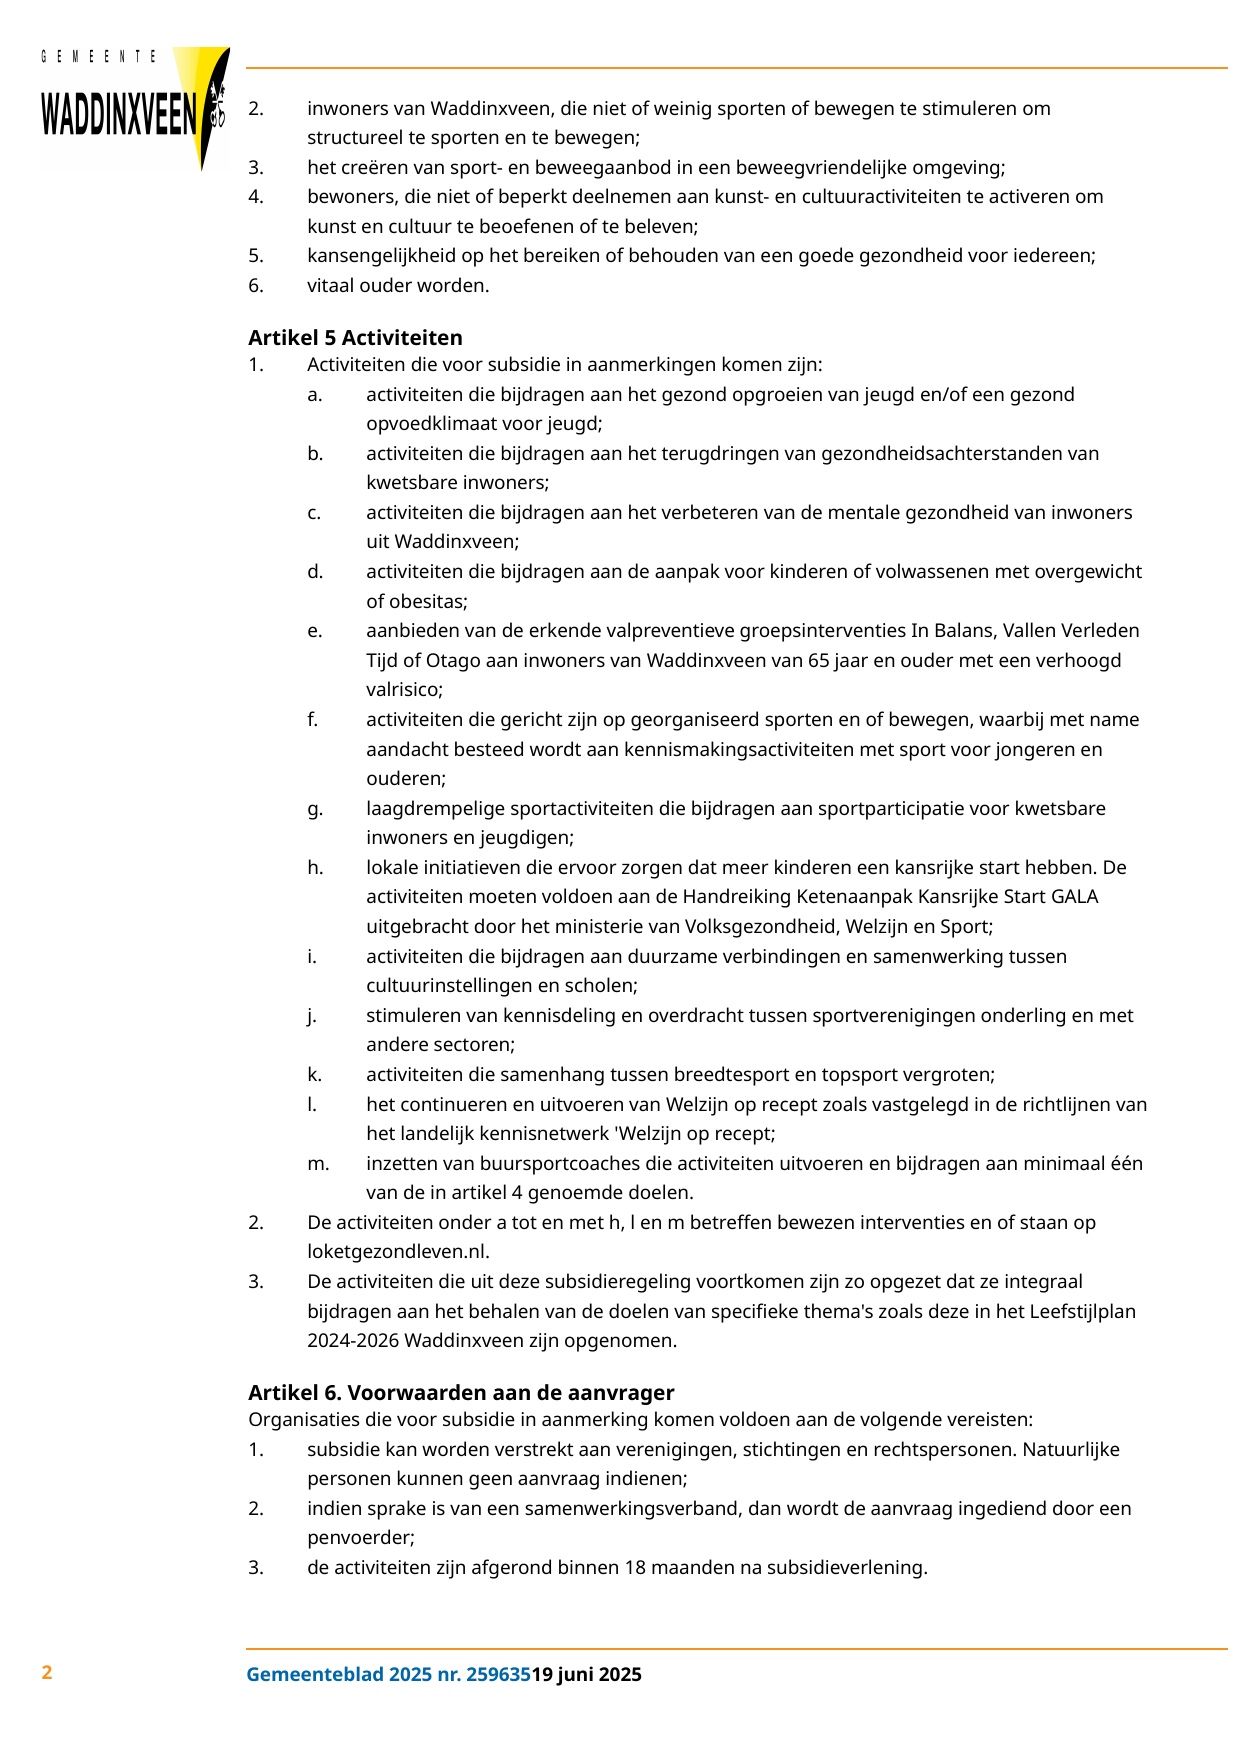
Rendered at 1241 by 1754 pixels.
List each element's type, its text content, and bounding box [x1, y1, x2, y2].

list activiteiten die bijdragen aan duurzame verbindingen en samenwerking tussen cultuurinstellingen en scholen; [307, 943, 1152, 998]
list lokale initiatieven die ervoor zorgen dat meer kinderen een kansrijke start hebben. De activiteiten moeten voldoen aan de Handreiking Ketenaanpak Kansrijke Start GALA uitgebracht door het ministerie van Volksgezondheid, Welzijn en Sport; [307, 854, 1152, 939]
list activiteiten die gericht zijn op georganiseerd sporten en of bewegen, waarbij met name aandacht besteed wordt aan kennismakingsactiviteiten met sport voor jongeren en ouderen; [307, 706, 1152, 791]
text Artikel 6. Voorwaarden aan de aanvrager [248, 1378, 1152, 1406]
list laagdrempelige sportactiviteiten die bijdragen aan sportparticipatie voor kwetsbare inwoners en jeugdigen; [307, 795, 1152, 850]
list De activiteiten onder a tot en met h, l en m betreffen bewezen interventies en of staan op loketgezondleven.nl. [248, 1209, 1152, 1264]
list indien sprake is van een samenwerkingsverband, dan wordt de aanvraag ingediend door een penvoerder; [248, 1495, 1152, 1550]
list inwoners van Waddinxveen, die niet of weinig sporten of bewegen te stimuleren om structureel te sporten en te bewegen; [248, 95, 1152, 150]
list bewoners, die niet of beperkt deelnemen aan kunst- en cultuuractiviteiten te activeren om kunst en cultuur te beoefenen of te beleven; [248, 183, 1152, 239]
list aanbieden van de erkende valpreventieve groepsinterventies In Balans, Vallen Verleden Tijd of Otago aan inwoners van Waddinxveen van 65 jaar en ouder met een verhoogd valrisico; [307, 617, 1152, 702]
text Artikel 5 Activiteiten [248, 323, 1152, 351]
list inzetten van buursportcoaches die activiteiten uitvoeren en bijdragen aan minimaal één van de in artikel 4 genoemde doelen. [307, 1150, 1152, 1205]
picture [41, 47, 231, 172]
list activiteiten die bijdragen aan het gezond opgroeien van jeugd en/of een gezond opvoedklimaat voor jeugd; [307, 381, 1152, 436]
list het creëren van sport- en beweegaanbod in een beweegvriendelijke omgeving; [248, 154, 1152, 180]
list vitaal ouder worden. [248, 272, 1152, 298]
list kansengelijkheid op het bereiken of behouden van een goede gezondheid voor iedereen; [248, 243, 1152, 268]
list het continueren en uitvoeren van Welzijn op recept zoals vastgelegd in de richtlijnen van het landelijk kennisnetwerk 'Welzijn op recept; [307, 1091, 1152, 1146]
list activiteiten die bijdragen aan het verbeteren van de mentale gezondheid van inwoners uit Waddinxveen; [307, 499, 1152, 554]
list Activiteiten die voor subsidie in aanmerkingen komen zijn: [248, 351, 1152, 377]
list de activiteiten zijn afgerond binnen 18 maanden na subsidieverlening. [248, 1554, 1152, 1580]
list stimuleren van kennisdeling en overdracht tussen sportverenigingen onderling en met andere sectoren; [307, 1002, 1152, 1057]
list De activiteiten die uit deze subsidieregeling voortkomen zijn zo opgezet dat ze integraal bijdragen aan het behalen van de doelen van specifieke thema's zoals deze in het Leefstijlplan 2024-2026 Waddinxveen zijn opgenomen. [248, 1268, 1152, 1353]
list subsidie kan worden verstrekt aan verenigingen, stichtingen en rechtspersonen. Natuurlijke personen kunnen geen aanvraag indienen; [248, 1436, 1152, 1491]
list activiteiten die bijdragen aan de aanpak voor kinderen of volwassenen met overgewicht of obesitas; [307, 558, 1152, 613]
list activiteiten die bijdragen aan het terugdringen van gezondheidsachterstanden van kwetsbare inwoners; [307, 440, 1152, 495]
text Organisaties die voor subsidie in aanmerking komen voldoen aan de volgende vereisten: [248, 1406, 1152, 1432]
list activiteiten die samenhang tussen breedtesport en topsport vergroten; [307, 1061, 1152, 1087]
